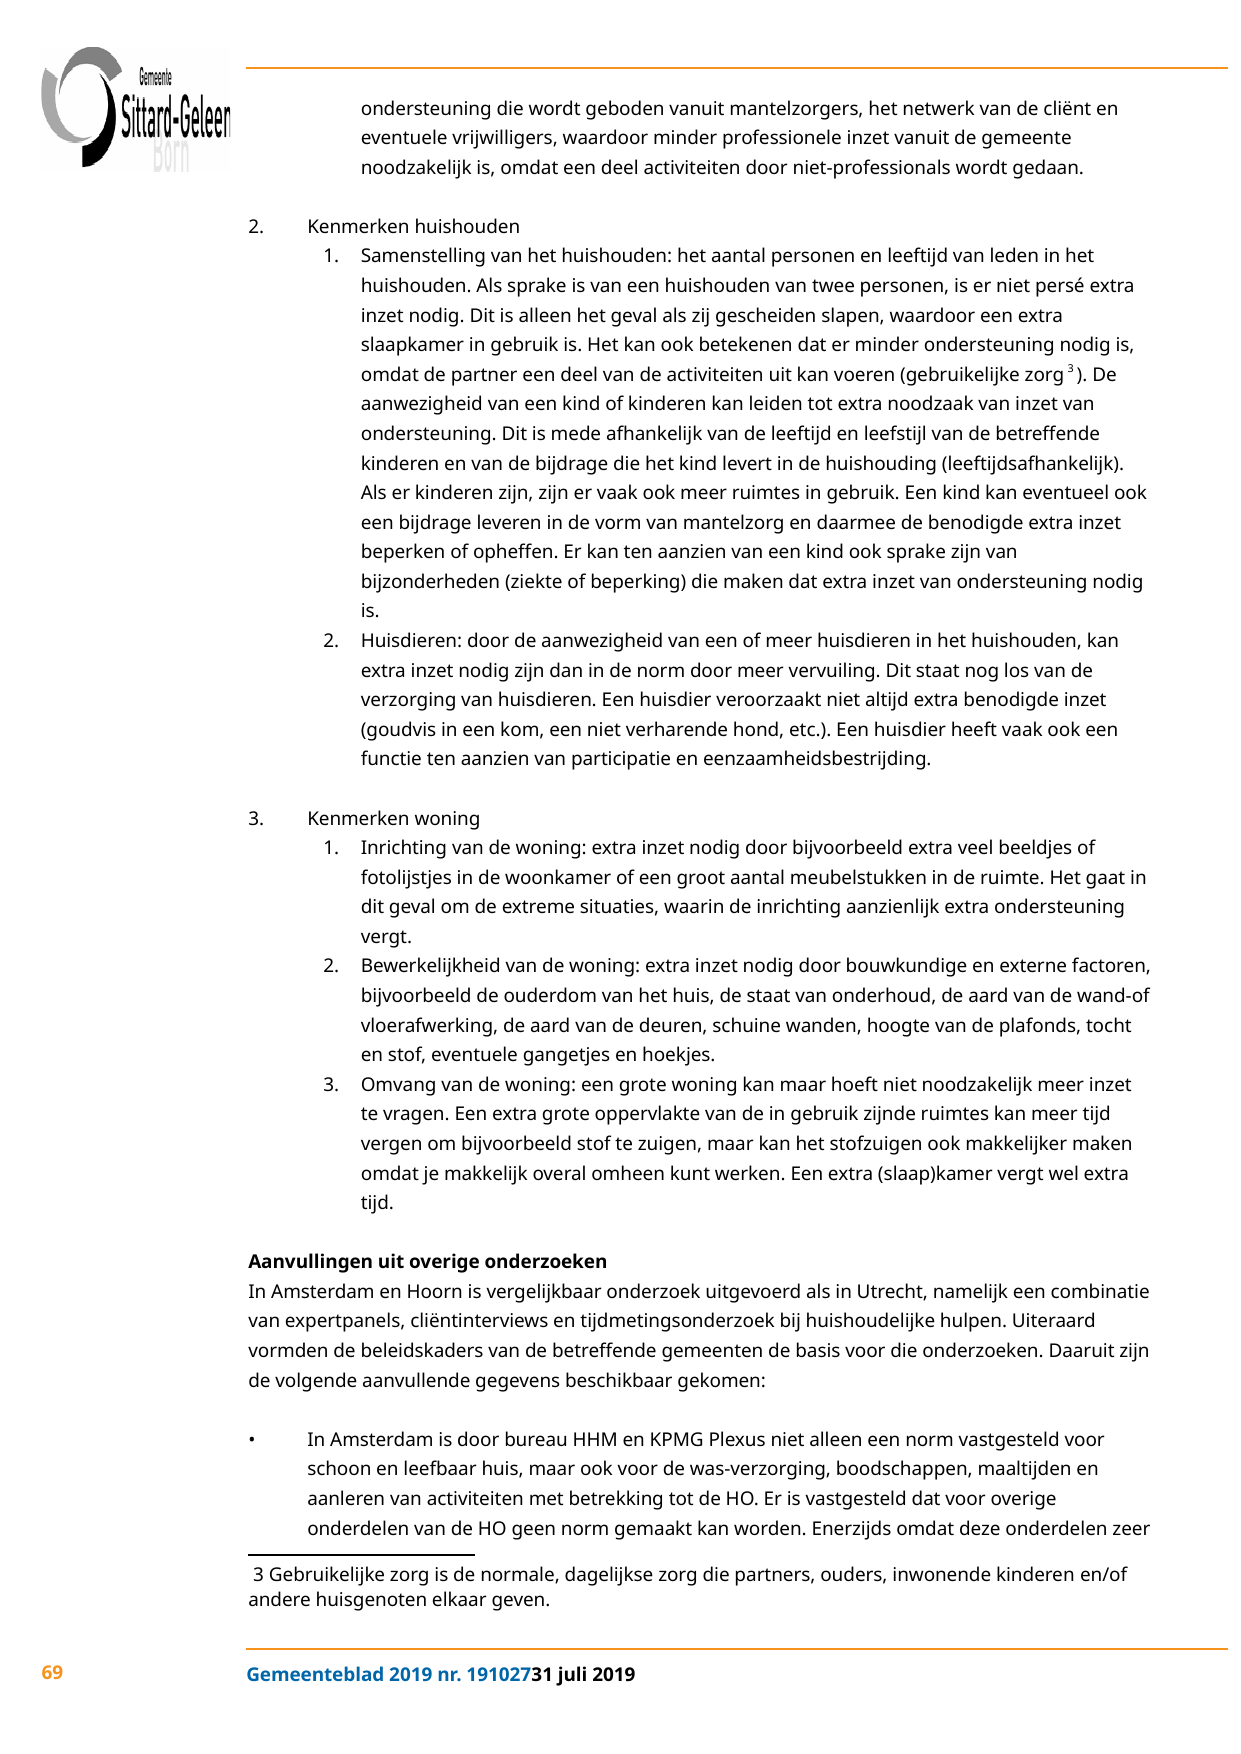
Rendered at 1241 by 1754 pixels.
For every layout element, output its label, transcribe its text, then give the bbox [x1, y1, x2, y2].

list Kenmerken woning [248, 805, 1152, 831]
list Inrichting van de woning: extra inzet nodig door bijvoorbeeld extra veel beeldjes of fotolijstjes in de woonkamer of een groot aantal meubelstukken in de ruimte. Het gaat in dit geval om de extreme situaties, waarin de inrichting aanzienlijk extra ondersteuning vergt. [323, 834, 1152, 949]
list Kenmerken huishouden [248, 213, 1152, 239]
list In Amsterdam is door bureau HHM en KPMG Plexus niet alleen een norm vastgesteld voor schoon en leefbaar huis, maar ook voor de was-verzorging, boodschappen, maaltijden en aanleren van activiteiten met betrekking tot de HO. Er is vastgesteld dat voor overige onderdelen van de HO geen norm gemaakt kan worden. Enerzijds omdat deze onderdelen zeer [248, 1426, 1152, 1541]
list Omvang van de woning: een grote woning kan maar hoeft niet noodzakelijk meer inzet te vragen. Een extra grote oppervlakte van de in gebruik zijnde ruimtes kan meer tijd vergen om bijvoorbeeld stof te zuigen, maar kan het stofzuigen ook makkelijker maken omdat je makkelijk overal omheen kunt werken. Een extra (slaap)kamer vergt wel extra tijd. [323, 1071, 1152, 1215]
text Aanvullingen uit overige onderzoeken [248, 1248, 1152, 1274]
text In Amsterdam en Hoorn is vergelijkbaar onderzoek uitgevoerd als in Utrecht, namelijk een combinatie van expertpanels, cliëntinterviews en tijdmetingsonderzoek bij huishoudelijke hulpen. Uiteraard vormden de beleidskaders van de betreffende gemeenten de basis voor die onderzoeken. Daaruit zijn de volgende aanvullende gegevens beschikbaar gekomen: [248, 1278, 1152, 1393]
list ondersteuning die wordt geboden vanuit mantelzorgers, het netwerk van de cliënt en eventuele vrijwilligers, waardoor minder professionele inzet vanuit de gemeente noodzakelijk is, omdat een deel activiteiten door niet-professionals wordt gedaan. [323, 95, 1152, 180]
picture [41, 47, 231, 172]
list Huisdieren: door de aanwezigheid van een of meer huisdieren in het huishouden, kan extra inzet nodig zijn dan in de norm door meer vervuiling. Dit staat nog los van de verzorging van huisdieren. Een huisdier veroorzaakt niet altijd extra benodigde inzet (goudvis in een kom, een niet verharende hond, etc.). Een huisdier heeft vaak ook een functie ten aanzien van participatie en eenzaamheidsbestrijding. [323, 627, 1152, 771]
list Bewerkelijkheid van de woning: extra inzet nodig door bouwkundige en externe factoren, bijvoorbeeld de ouderdom van het huis, de staat van onderhoud, de aard van de wand-of vloerafwerking, de aard van de deuren, schuine wanden, hoogte van de plafonds, tocht en stof, eventuele gangetjes en hoekjes. [323, 953, 1152, 1067]
list Gebruikelijke zorg is de normale, dagelijkse zorg die partners, ouders, inwonende kinderen en/of andere huisgenoten elkaar geven. [248, 1561, 1152, 1612]
list Samenstelling van het huishouden: het aantal personen en leeftijd van leden in het huishouden. Als sprake is van een huishouden van twee personen, is er niet persé extra inzet nodig. Dit is alleen het geval als zij gescheiden slapen, waardoor een extra slaapkamer in gebruik is. Het kan ook betekenen dat er minder ondersteuning nodig is, omdat de partner een deel van de activiteiten uit kan voeren (gebruikelijke zorg). De aanwezigheid van een kind of kinderen kan leiden tot extra noodzaak van inzet van ondersteuning. Dit is mede afhankelijk van de leeftijd en leefstijl van de betreffende kinderen en van de bijdrage die het kind levert in de huishouding (leeftijdsafhankelijk). Als er kinderen zijn, zijn er vaak ook meer ruimtes in gebruik. Een kind kan eventueel ook een bijdrage leveren in de vorm van mantelzorg en daarmee de benodigde extra inzet beperken of opheffen. Er kan ten aanzien van een kind ook sprake zijn van bijzonderheden (ziekte of beperking) die maken dat extra inzet van ondersteuning nodig is. [323, 243, 1152, 623]
